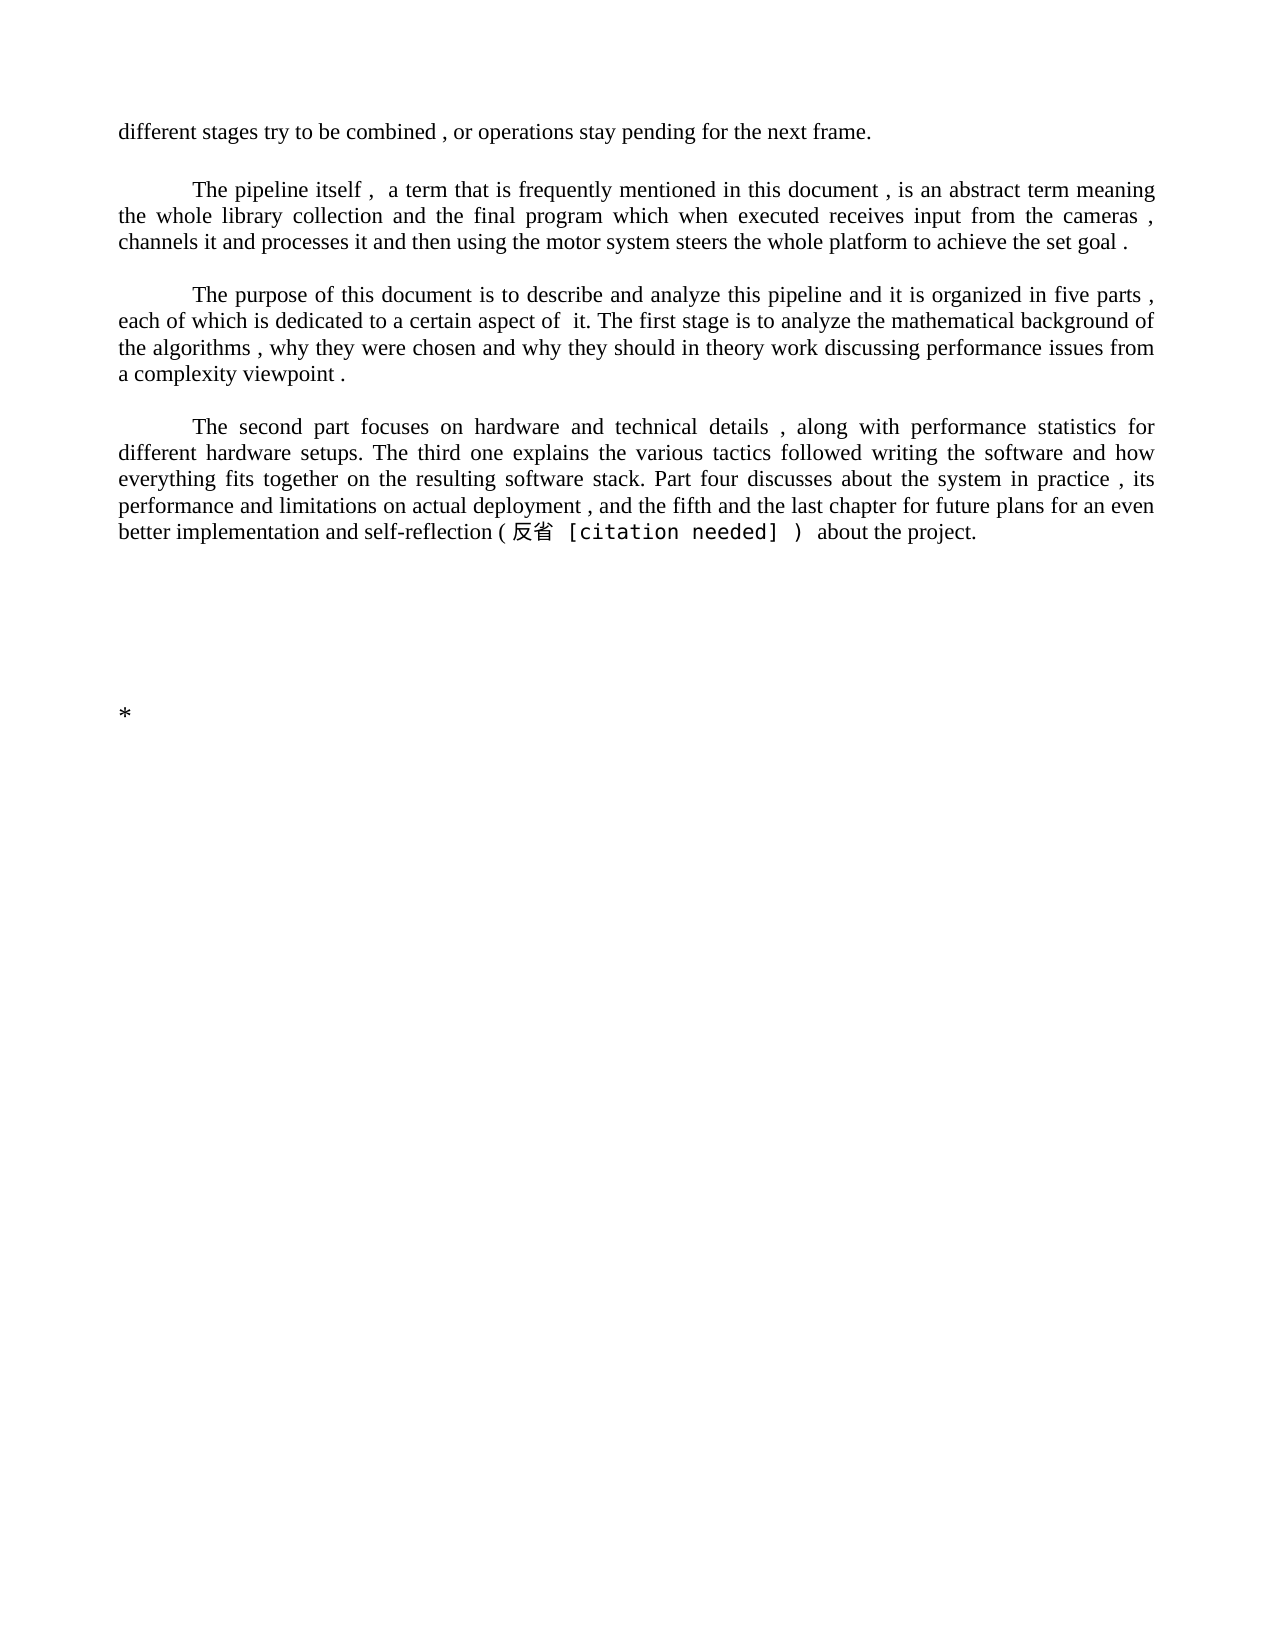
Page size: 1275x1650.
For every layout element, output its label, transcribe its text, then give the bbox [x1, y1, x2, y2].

text * [118, 700, 1157, 731]
text The pipeline itself , a term that is frequently mentioned in this document , is an abstract term meaning the whole library collection and the final program which when executed receives input from the cameras , channels it and processes it and then using the motor system steers the whole platform to achieve the set goal . [118, 176, 1157, 255]
text different stages try to be combined , or operations stay pending for the next frame. [118, 118, 1157, 144]
text The purpose of this document is to describe and analyze this pipeline and it is organized in five parts , each of which is dedicated to a certain aspect of it. The first stage is to analyze the mathematical background of the algorithms , why they were chosen and why they should in theory work discussing performance issues from a complexity viewpoint . [118, 281, 1157, 386]
text The second part focuses on hardware and technical details , along with performance statistics for different hardware setups. The third one explains the various tactics followed writing the software and how everything fits together on the resulting software stack. Part four discusses about the system in practice , its performance and limitations on actual deployment , and the fifth and the last chapter for future plans for an even better implementation and self-reflection ( 反省 [citation needed] ) about the project. [118, 413, 1157, 544]
